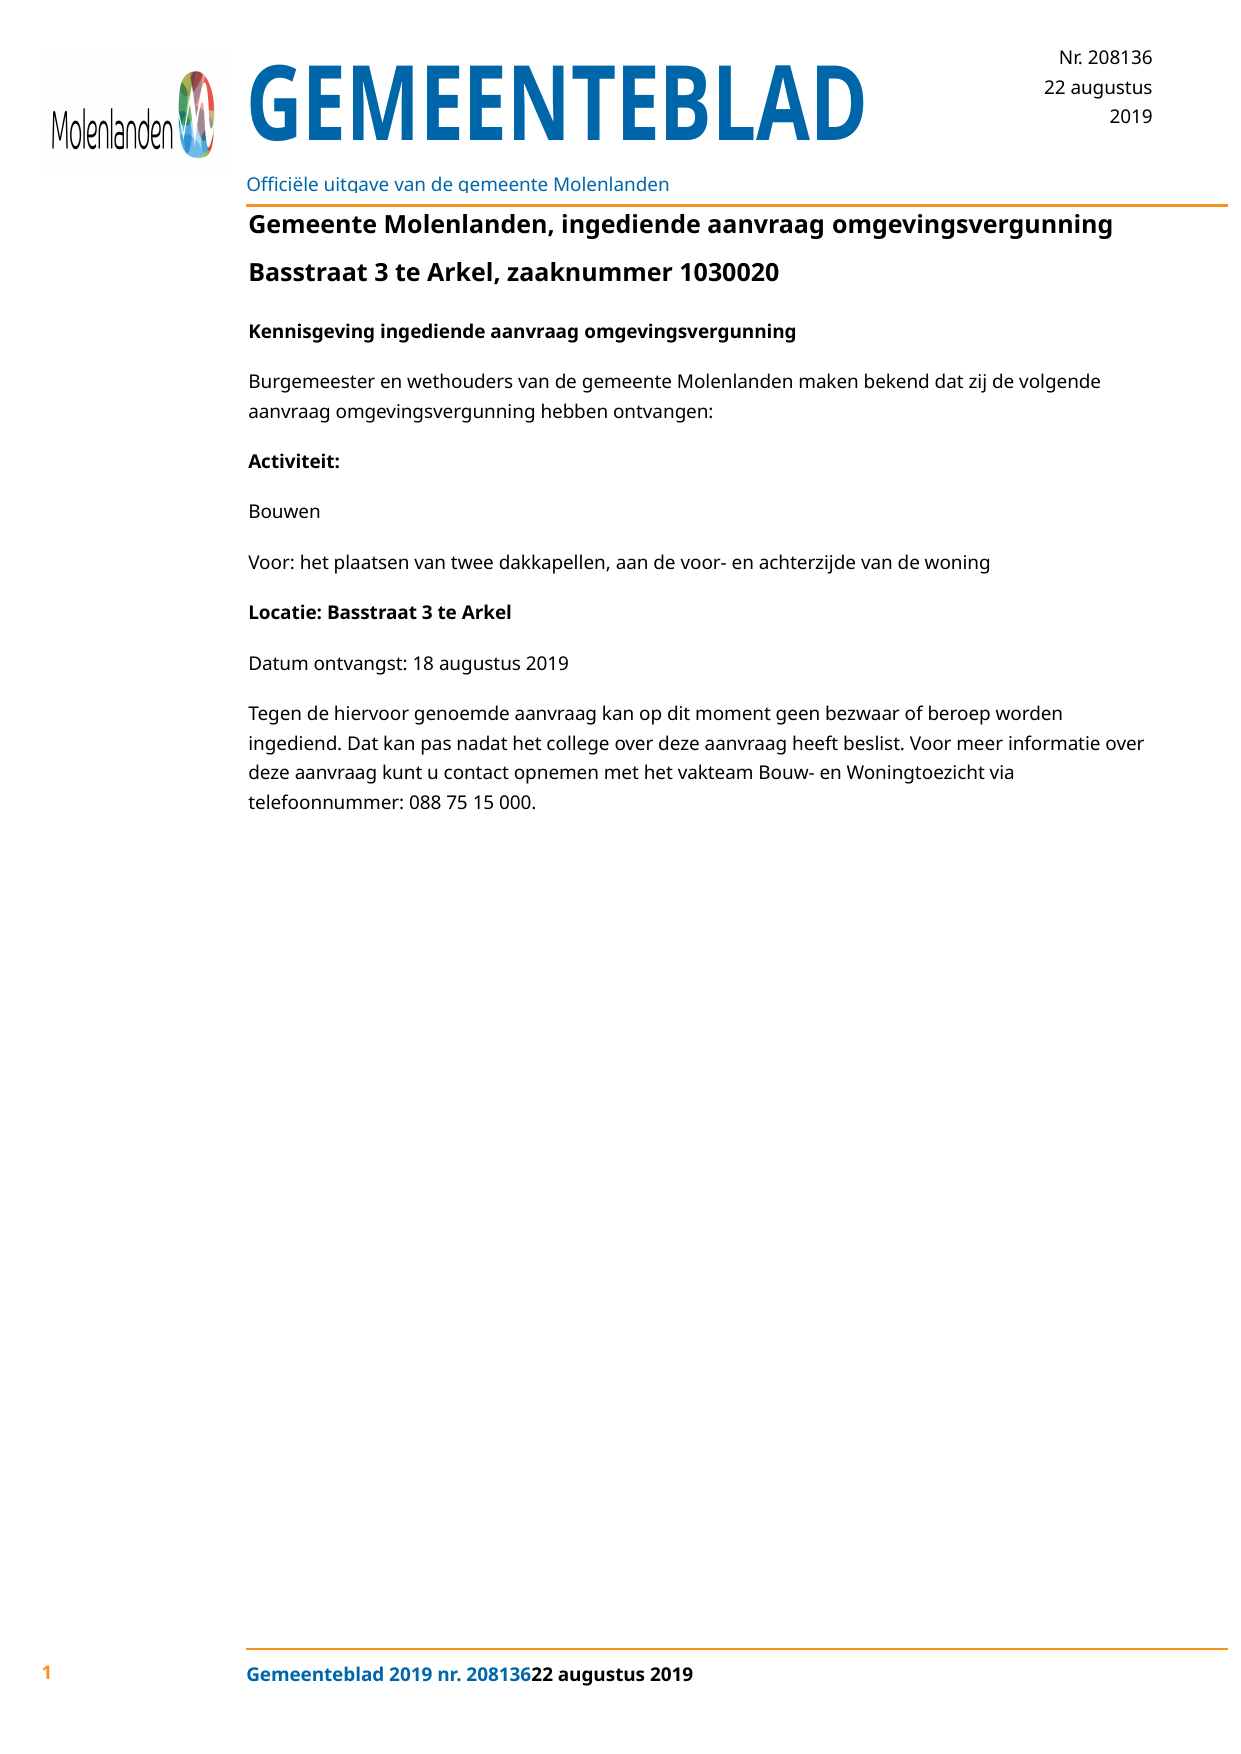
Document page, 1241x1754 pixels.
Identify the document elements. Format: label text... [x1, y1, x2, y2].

text Tegen de hiervoor genoemde aanvraag kan op dit moment geen bezwaar of beroep worden ingediend. Dat kan pas nadat het college over deze aanvraag heeft beslist. Voor meer informatie over deze aanvraag kunt u contact opnemen met het vakteam Bouw- en Woningtoezicht via telefoonnummer: 088 75 15 000. [248, 700, 1152, 815]
text Kennisgeving ingediende aanvraag omgevingsvergunning [248, 318, 1152, 344]
text Bouwen [248, 499, 1152, 524]
picture [41, 47, 231, 172]
text Activiteit: [248, 448, 1152, 474]
text Gemeente Molenlanden, ingediende aanvraag omgevingsvergunning Basstraat 3 te Arkel, zaaknummer 1030020 [248, 207, 1152, 288]
text Voor: het plaatsen van twee dakkapellen, aan de voor- en achterzijde van de woning [248, 549, 1152, 575]
text Burgemeester en wethouders van de gemeente Molenlanden maken bekend dat zij de volgende aanvraag omgevingsvergunning hebben ontvangen: [248, 368, 1152, 424]
text Locatie: Basstraat 3 te Arkel [248, 599, 1152, 625]
text Datum ontvangst: 18 augustus 2019 [248, 650, 1152, 676]
